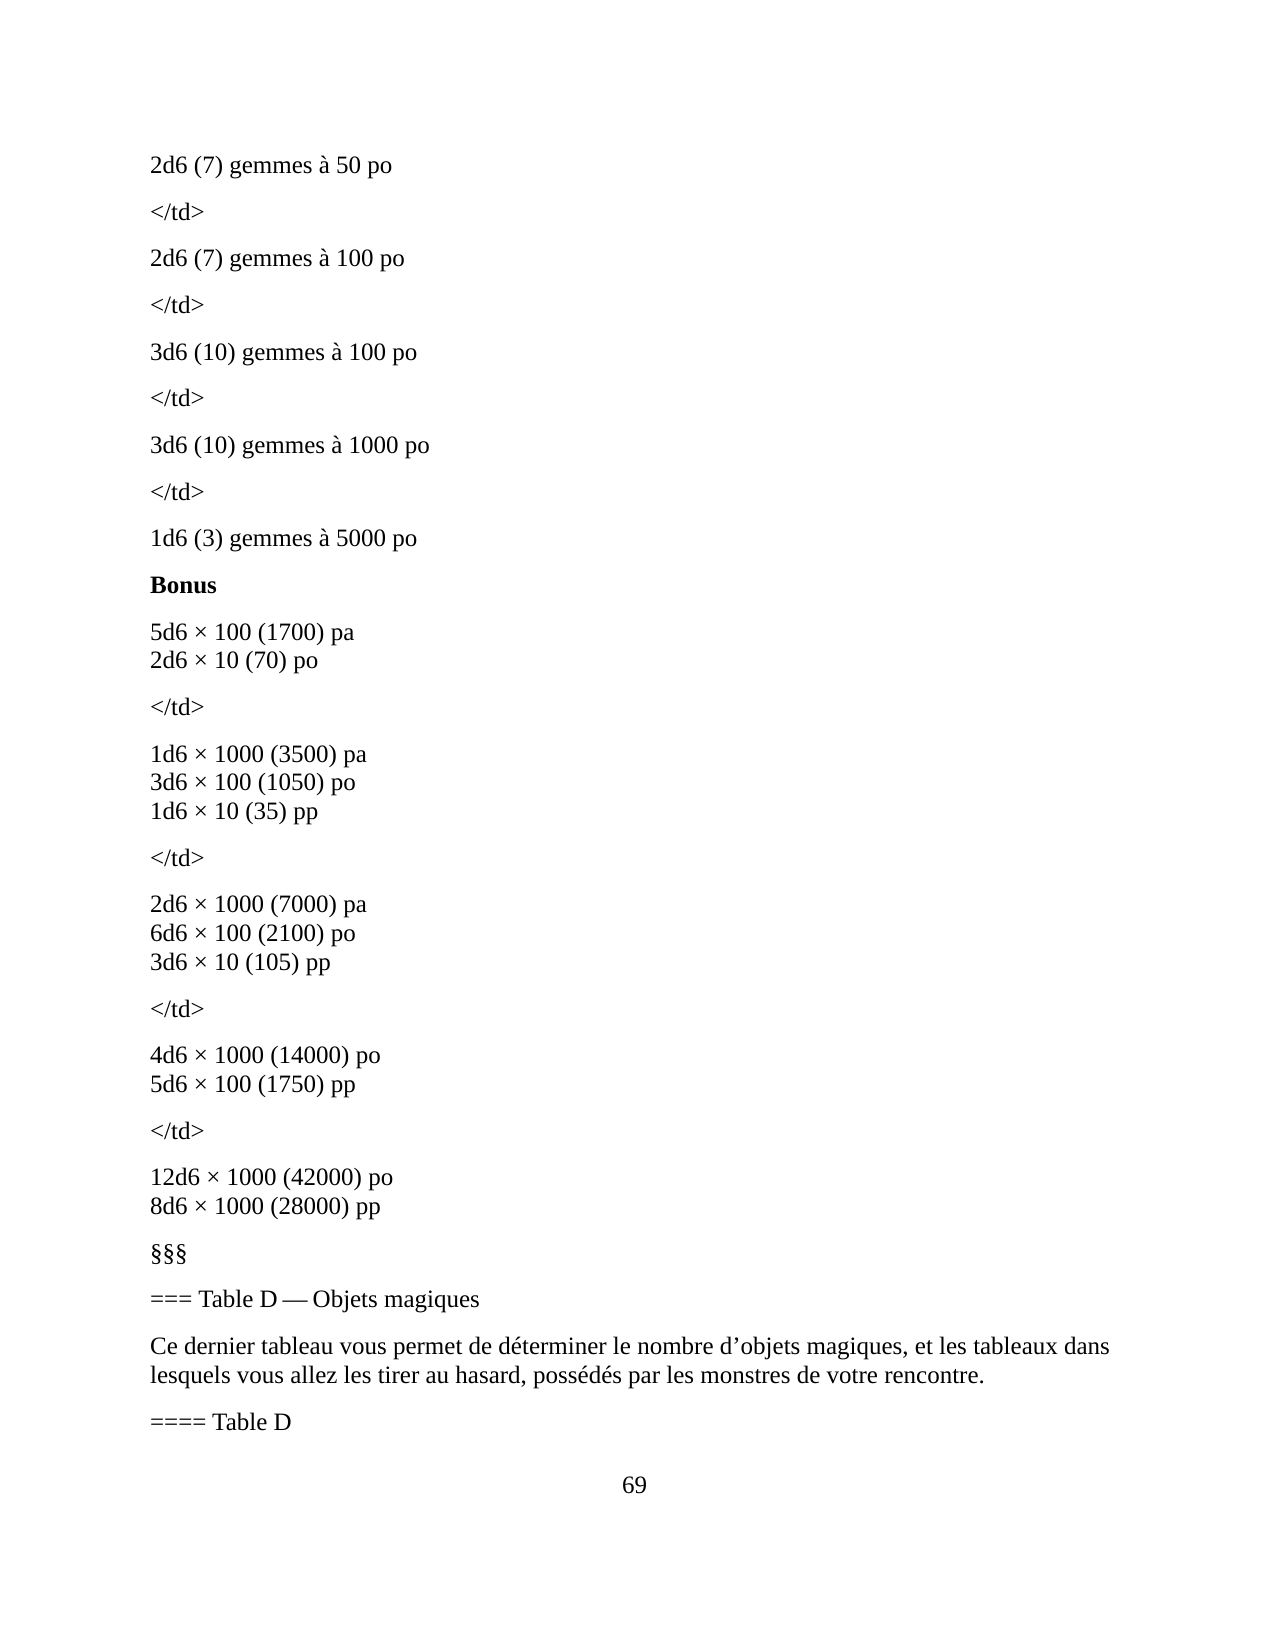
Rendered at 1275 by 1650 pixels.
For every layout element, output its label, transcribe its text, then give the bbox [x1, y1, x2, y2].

text 4d6 × 1000 (14000) po 5d6 × 100 (1750) pp [150, 1040, 1125, 1098]
text Bonus [150, 570, 1125, 599]
text 3d6 (10) gemmes à 100 po [150, 337, 1125, 365]
text 3d6 (10) gemmes à 1000 po [150, 430, 1125, 459]
text 2d6 × 1000 (7000) pa 6d6 × 100 (2100) po 3d6 × 10 (105) pp [150, 889, 1125, 976]
text 2d6 (7) gemmes à 50 po [150, 150, 1125, 179]
text ==== Table D [150, 1407, 1125, 1435]
text </td> [150, 477, 1125, 505]
text Ce dernier tableau vous permet de déterminer le nombre d’objets magiques, et les tableaux dans lesquels vous allez les tirer au hasard, possédés par les monstres de votre rencontre. [150, 1331, 1125, 1389]
text </td> [150, 383, 1125, 412]
text </td> [150, 994, 1125, 1022]
text === Table D — Objets magiques [150, 1284, 1125, 1313]
text </td> [150, 290, 1125, 319]
text </td> [150, 197, 1125, 225]
text </td> [150, 843, 1125, 872]
text </td> [150, 1116, 1125, 1144]
text §§§ [150, 1238, 1125, 1267]
text 12d6 × 1000 (42000) po 8d6 × 1000 (28000) pp [150, 1162, 1125, 1220]
text 5d6 × 100 (1700) pa 2d6 × 10 (70) po [150, 617, 1125, 674]
text 2d6 (7) gemmes à 100 po [150, 243, 1125, 272]
text </td> [150, 692, 1125, 721]
text 1d6 × 1000 (3500) pa 3d6 × 100 (1050) po 1d6 × 10 (35) pp [150, 739, 1125, 825]
text 1d6 (3) gemmes à 5000 po [150, 523, 1125, 552]
